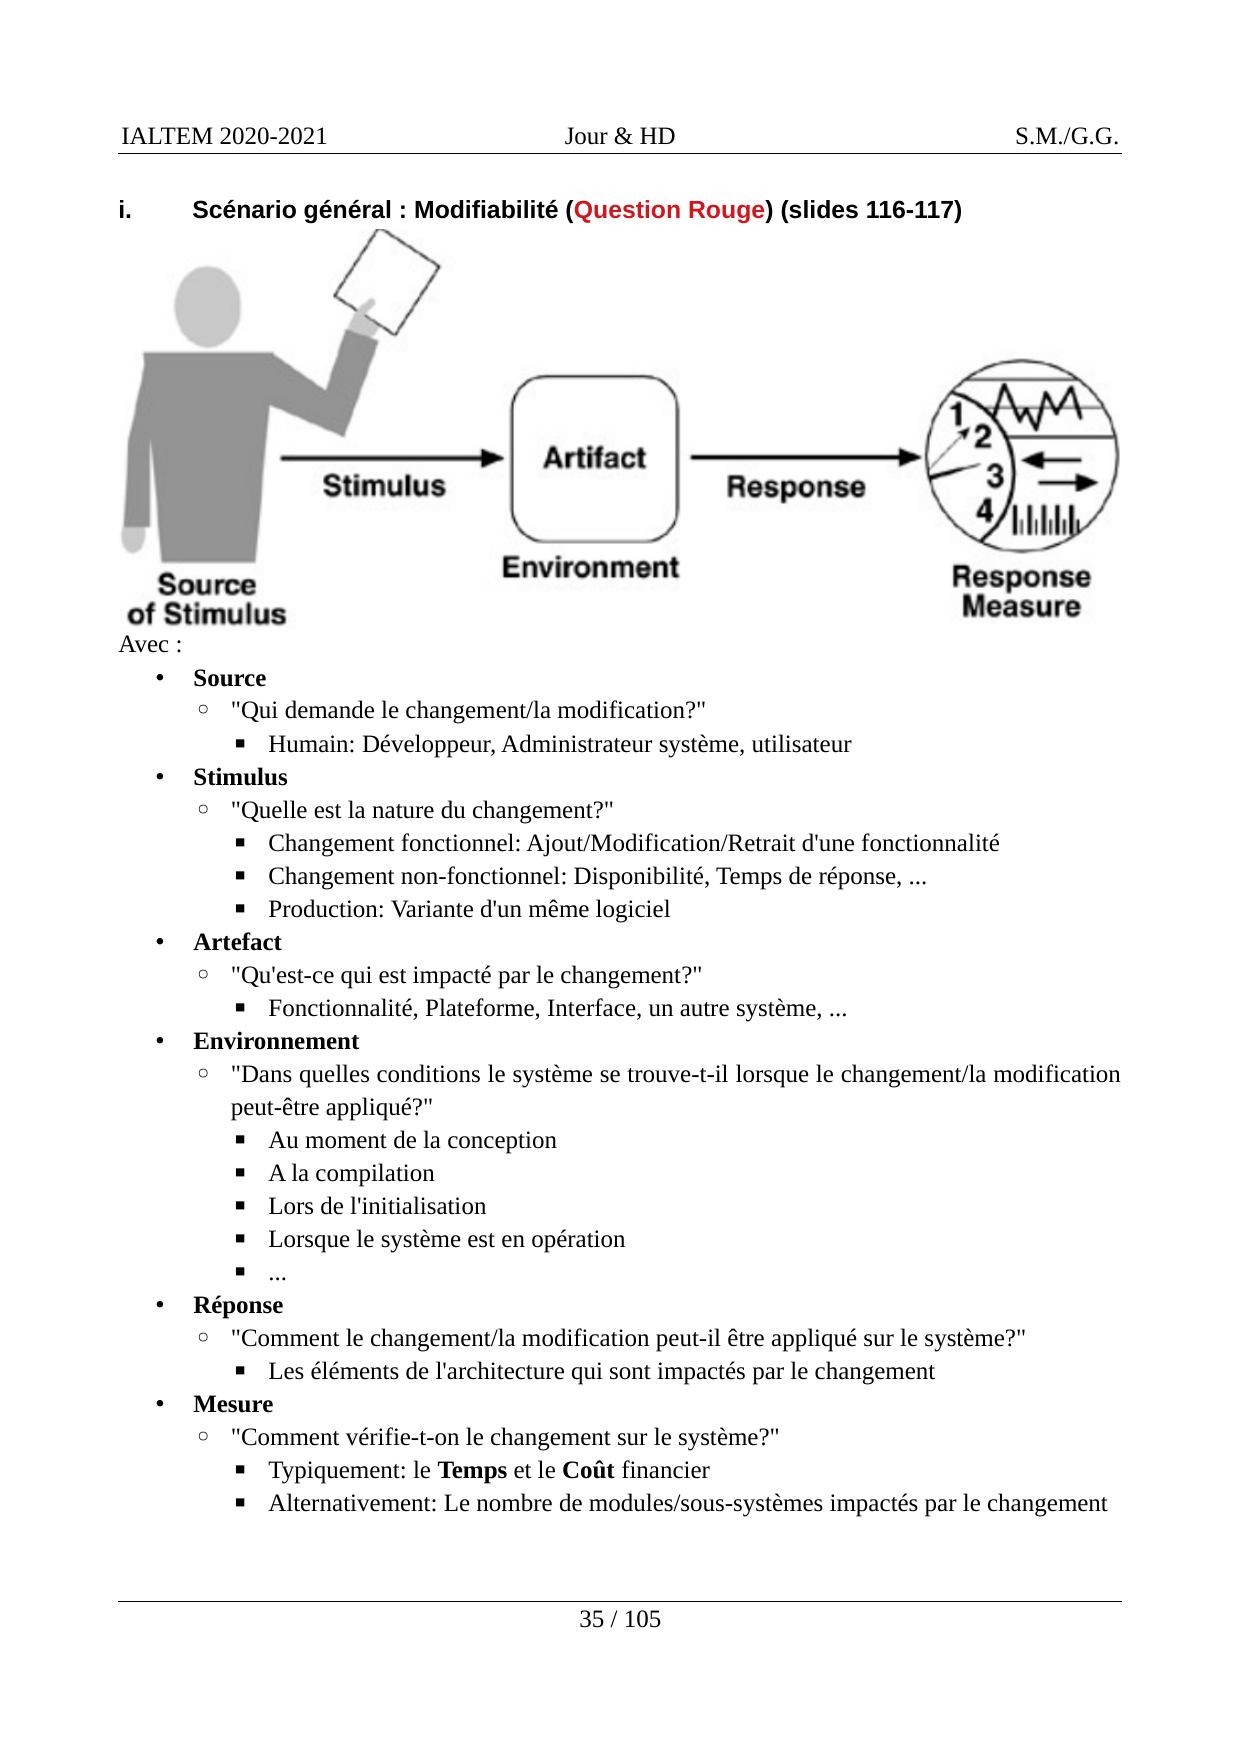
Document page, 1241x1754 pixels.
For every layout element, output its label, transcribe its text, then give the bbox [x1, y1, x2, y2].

list Humain: Développeur, Administrateur système, utilisateur [231, 729, 1122, 757]
list "Qu'est-ce qui est impacté par le changement?" [193, 960, 1122, 988]
list Stimulus [156, 762, 1122, 790]
list Mesure [156, 1389, 1122, 1418]
list "Qui demande le changement/la modification?" [193, 696, 1122, 724]
list ... [231, 1257, 1122, 1286]
list Au moment de la conception [231, 1125, 1122, 1154]
list "Quelle est la nature du changement?" [193, 795, 1122, 823]
list Les éléments de l'architecture qui sont impactés par le changement [231, 1356, 1122, 1385]
list "Comment le changement/la modification peut-il être appliqué sur le système?" [193, 1323, 1122, 1352]
list "Comment vérifie-t-on le changement sur le système?" [193, 1422, 1122, 1451]
list Source [156, 663, 1122, 691]
list Environnement [156, 1026, 1122, 1054]
list Changement non-fonctionnel: Disponibilité, Temps de réponse, ... [231, 861, 1122, 889]
list Réponse [156, 1290, 1122, 1319]
list Fonctionnalité, Plateforme, Interface, un autre système, ... [231, 993, 1122, 1022]
list Alternativement: Le nombre de modules/sous-systèmes impactés par le changement [231, 1488, 1122, 1517]
picture [118, 229, 1123, 630]
list Artefact [156, 927, 1122, 956]
list Changement fonctionnel: Ajout/Modification/Retrait d'une fonctionnalité [231, 828, 1122, 856]
list "Dans quelles conditions le système se trouve-t-il lorsque le changement/la modification peut-être appliqué?" [193, 1059, 1122, 1121]
list Production: Variante d'un même logiciel [231, 894, 1122, 922]
list A la compilation [231, 1158, 1122, 1187]
text Avec : [118, 630, 1122, 658]
subtitle Scénario général : Modifiabilité (Question Rouge) (slides 116-117) [118, 195, 1122, 223]
list Typiquement: le Temps et le Coût financier [231, 1455, 1122, 1484]
list Lorsque le système est en opération [231, 1224, 1122, 1253]
list Lors de l'initialisation [231, 1191, 1122, 1220]
